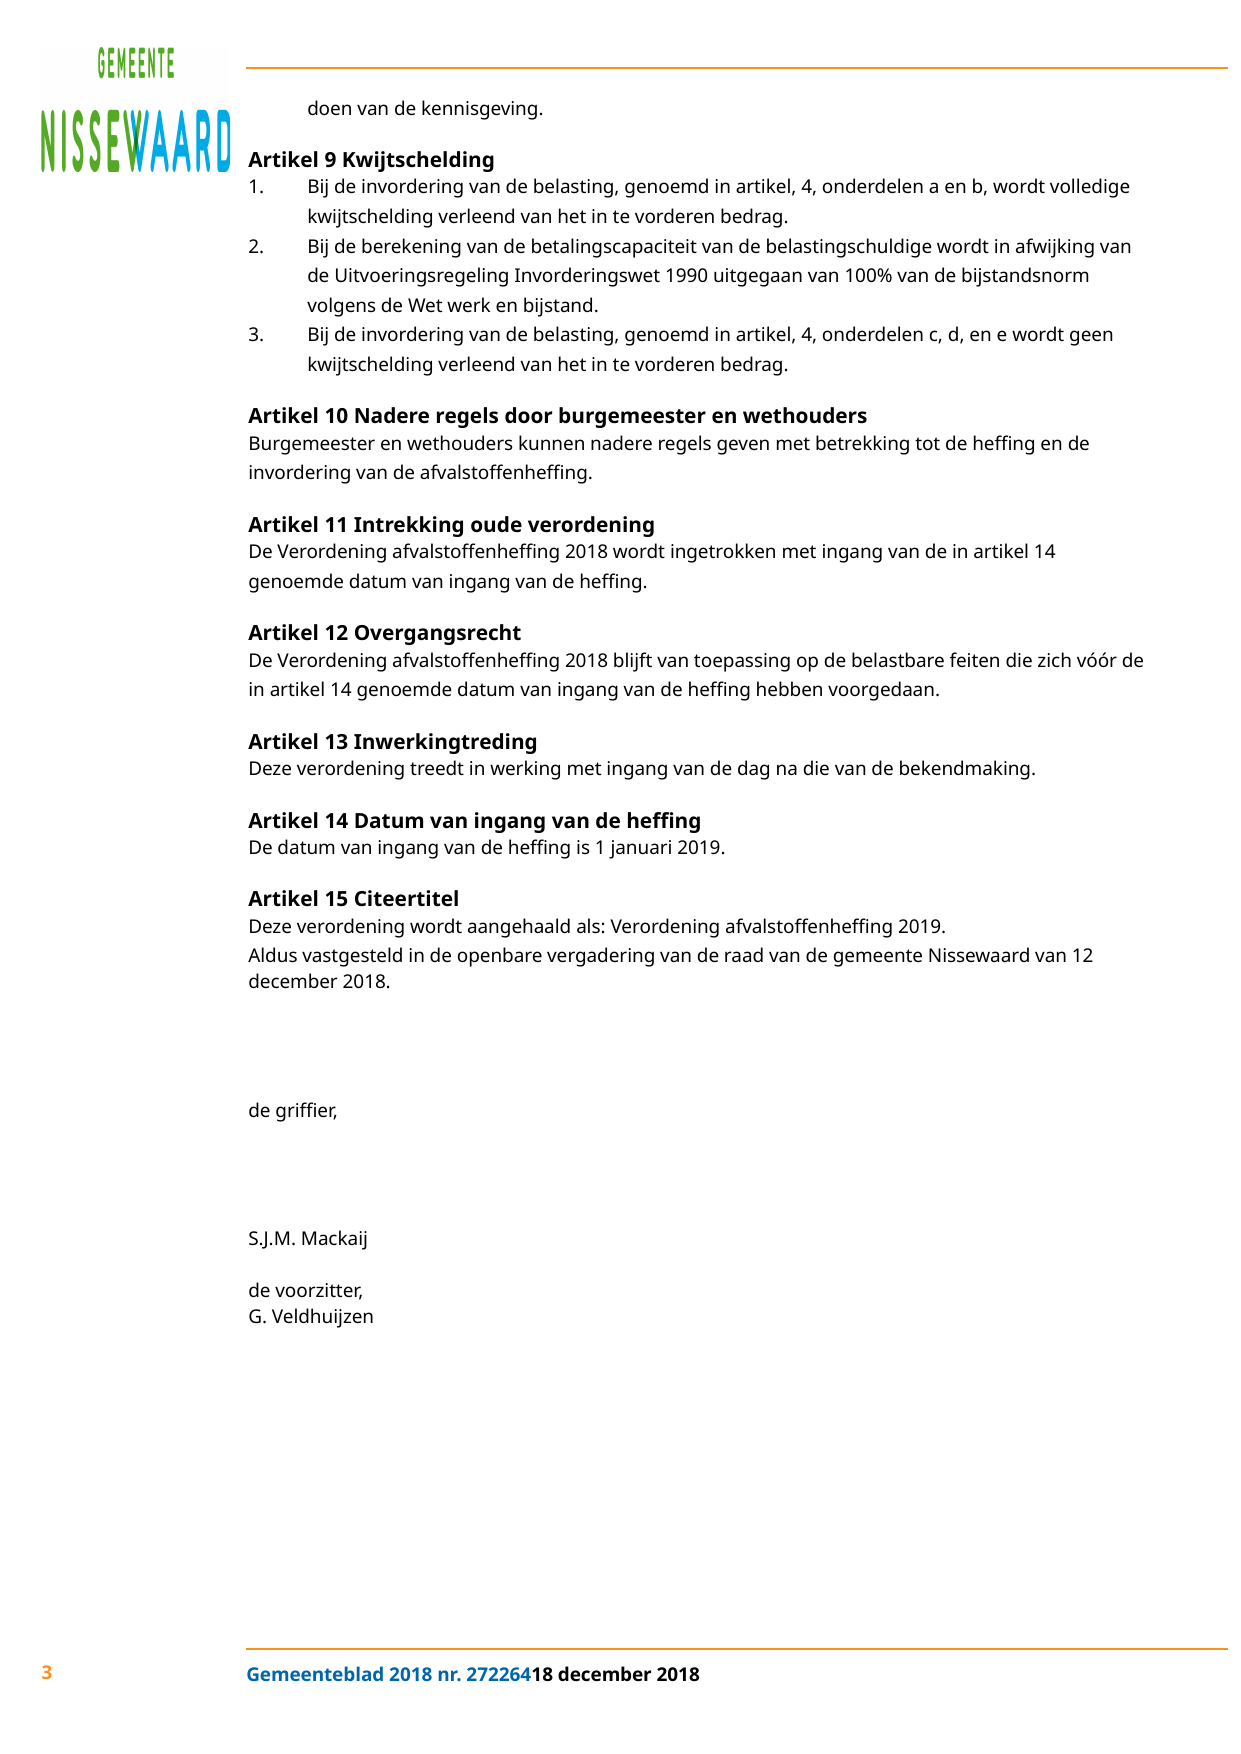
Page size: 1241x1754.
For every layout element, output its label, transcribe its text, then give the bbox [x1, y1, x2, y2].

list Bij de berekening van de betalingscapaciteit van de belastingschuldige wordt in afwijking van de Uitvoeringsregeling Invorderingswet 1990 uitgegaan van 100% van de bijstandsnorm volgens de Wet werk en bijstand. [248, 233, 1152, 318]
picture [222, 122, 227, 160]
text de voorzitter, [248, 1277, 1152, 1303]
text Artikel 11 Intrekking oude verordening [248, 510, 1152, 538]
text Artikel 10 Nadere regels door burgemeester en wethouders [248, 402, 1152, 430]
text Artikel 15 Citeertitel [248, 884, 1152, 913]
text Artikel 14 Datum van ingang van de heffing [248, 806, 1152, 834]
list doen van de kennisgeving. [248, 95, 1152, 121]
text De Verordening afvalstoffenheffing 2018 wordt ingetrokken met ingang van de in artikel 14 genoemde datum van ingang van de heffing. [248, 538, 1152, 594]
text G. Veldhuijzen [248, 1303, 1152, 1328]
text Artikel 12 Overgangsrecht [248, 618, 1152, 647]
picture [201, 122, 206, 138]
list Bij de invordering van de belasting, genoemd in artikel, 4, onderdelen a en b, wordt volledige kwijtschelding verleend van het in te vorderen bedrag. [248, 174, 1152, 229]
text Deze verordening treedt in werking met ingang van de dag na die van de bekendmaking. [248, 755, 1152, 781]
list Bij de invordering van de belasting, genoemd in artikel, 4, onderdelen c, d, en e wordt geen kwijtschelding verleend van het in te vorderen bedrag. [248, 322, 1152, 377]
picture [154, 157, 165, 172]
text De datum van ingang van de heffing is 1 januari 2019. [248, 834, 1152, 860]
picture [176, 157, 187, 172]
text Aldus vastgesteld in de openbare vergadering van de raad van de gemeente Nissewaard van 12 december 2018. [248, 943, 1152, 994]
text Deze verordening wordt aangehaald als: Verordening afvalstoffenheffing 2019. [248, 913, 1152, 939]
text Burgemeester en wethouders kunnen nadere regels geven met betrekking tot de heffing en de invordering van de afvalstoffenheffing. [248, 430, 1152, 485]
text Artikel 9 Kwijtschelding [248, 145, 1152, 174]
text S.J.M. Mackaij [248, 1226, 1152, 1251]
picture [41, 47, 231, 172]
text De Verordening afvalstoffenheffing 2018 blijft van toepassing op de belastbare feiten die zich vóór de in artikel 14 genoemde datum van ingang van de heffing hebben voorgedaan. [248, 647, 1152, 702]
text Artikel 13 Inwerkingtreding [248, 727, 1152, 755]
text de griffier, [248, 1097, 1152, 1123]
picture [200, 151, 206, 172]
